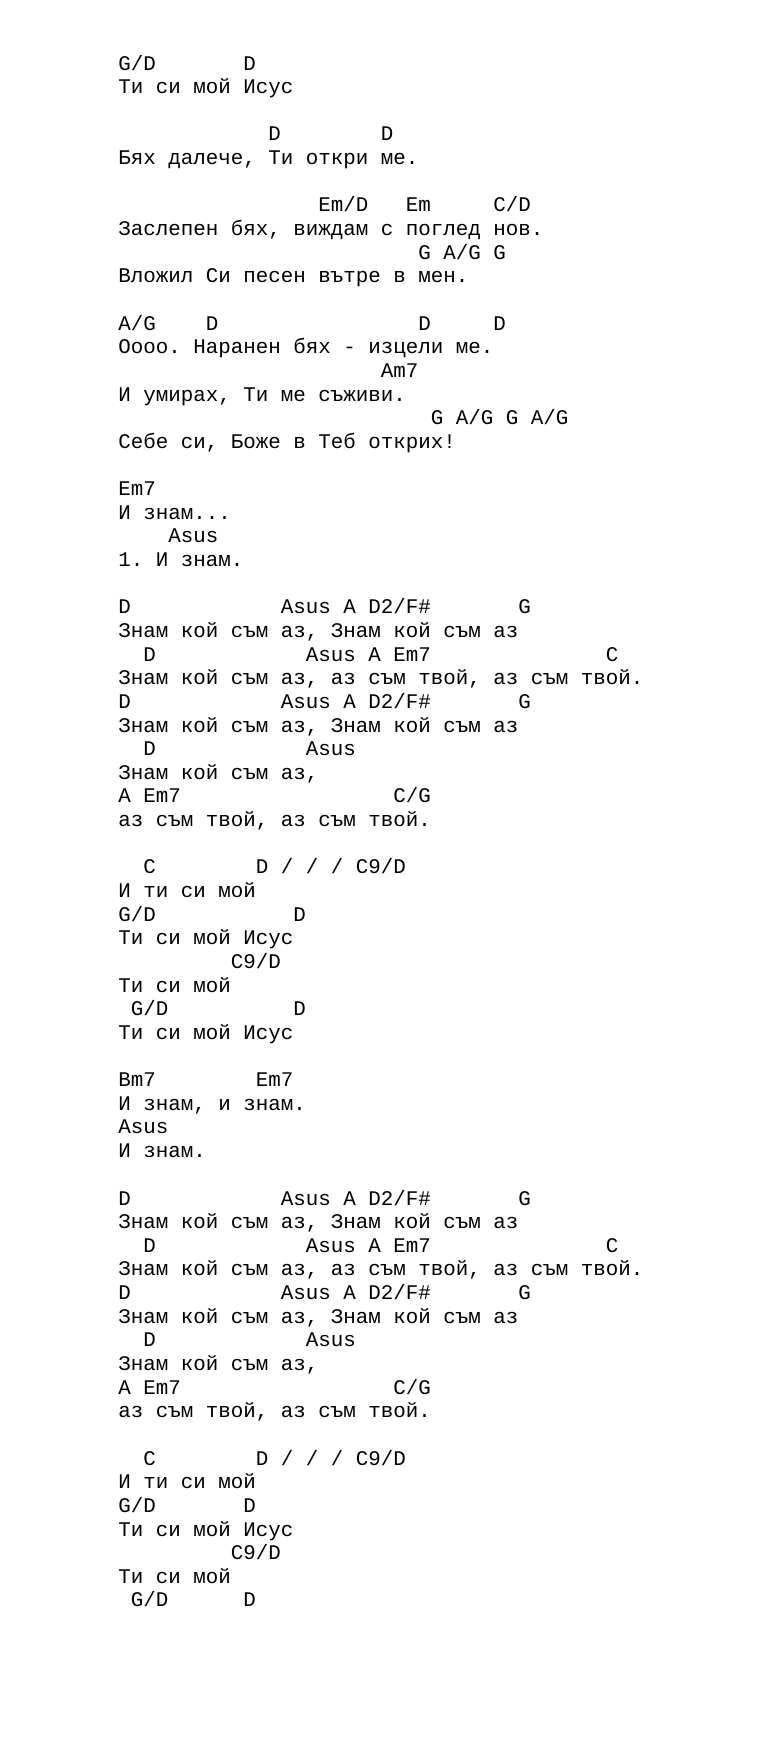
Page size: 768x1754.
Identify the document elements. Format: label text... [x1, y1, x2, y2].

text аз съм твой, аз съм твой. [118, 809, 702, 833]
text Себе си, Боже в Теб открих! [118, 431, 702, 454]
text D Asus A Em7 C [118, 1235, 702, 1258]
text G/D D [118, 998, 702, 1022]
text G A/G G A/G [118, 407, 702, 431]
text D Asus [118, 738, 702, 762]
text G A/G G [118, 242, 702, 265]
text Знам кой съм аз, Знам кой съм аз [118, 1306, 702, 1329]
text И умирах, Ти ме съживи. [118, 383, 702, 407]
text Знам кой съм аз, [118, 762, 702, 786]
text Em/D Em C/D [118, 194, 702, 218]
text Ти си мой Исус [118, 76, 702, 100]
text И знам... [118, 502, 702, 525]
text Ти си мой [118, 1566, 702, 1589]
text A/G D D D [118, 313, 702, 336]
text A Em7 C/G [118, 1377, 702, 1400]
text Знам кой съм аз, Знам кой съм аз [118, 714, 702, 738]
text D Asus A Em7 C [118, 644, 702, 667]
text G/D D [118, 1589, 702, 1613]
text C D / / / C9/D [118, 856, 702, 880]
text Знам кой съм аз, аз съм твой, аз съм твой. [118, 1258, 702, 1282]
text Bm7 Em7 [118, 1069, 702, 1093]
text G/D D [118, 52, 702, 76]
text Знам кой съм аз, [118, 1353, 702, 1377]
text Знам кой съм аз, Знам кой съм аз [118, 1211, 702, 1235]
text Вложил Си песен вътре в мен. [118, 265, 702, 289]
text Em7 [118, 478, 702, 502]
text C D / / / C9/D [118, 1448, 702, 1471]
text Заслепен бях, виждам с поглед нов. [118, 218, 702, 242]
text Asus [118, 1117, 702, 1140]
text G/D D [118, 904, 702, 927]
text D D [118, 123, 702, 147]
text Бях далече, Ти откри ме. [118, 147, 702, 171]
text D Asus [118, 1329, 702, 1353]
text G/D D [118, 1495, 702, 1518]
text аз съм твой, аз съм твой. [118, 1400, 702, 1424]
text И знам, и знам. [118, 1093, 702, 1117]
text Am7 [118, 360, 702, 383]
text C9/D [118, 1542, 702, 1566]
text D Asus A D2/F# G [118, 1282, 702, 1306]
text И знам. [118, 1140, 702, 1164]
text A Em7 C/G [118, 786, 702, 809]
text Asus [118, 525, 702, 549]
text Ти си мой Исус [118, 927, 702, 951]
text D Asus A D2/F# G [118, 691, 702, 714]
text Ти си мой Исус [118, 1518, 702, 1542]
text Знам кой съм аз, аз съм твой, аз съм твой. [118, 667, 702, 691]
text Оооо. Наранен бях - изцели ме. [118, 336, 702, 360]
text D Asus A D2/F# G [118, 596, 702, 620]
text 1. И знам. [118, 549, 702, 573]
text Ти си мой [118, 975, 702, 998]
text Ти си мой Исус [118, 1022, 702, 1046]
text Знам кой съм аз, Знам кой съм аз [118, 620, 702, 644]
text И ти си мой [118, 880, 702, 904]
text D Asus A D2/F# G [118, 1187, 702, 1211]
text C9/D [118, 951, 702, 975]
text И ти си мой [118, 1471, 702, 1495]
